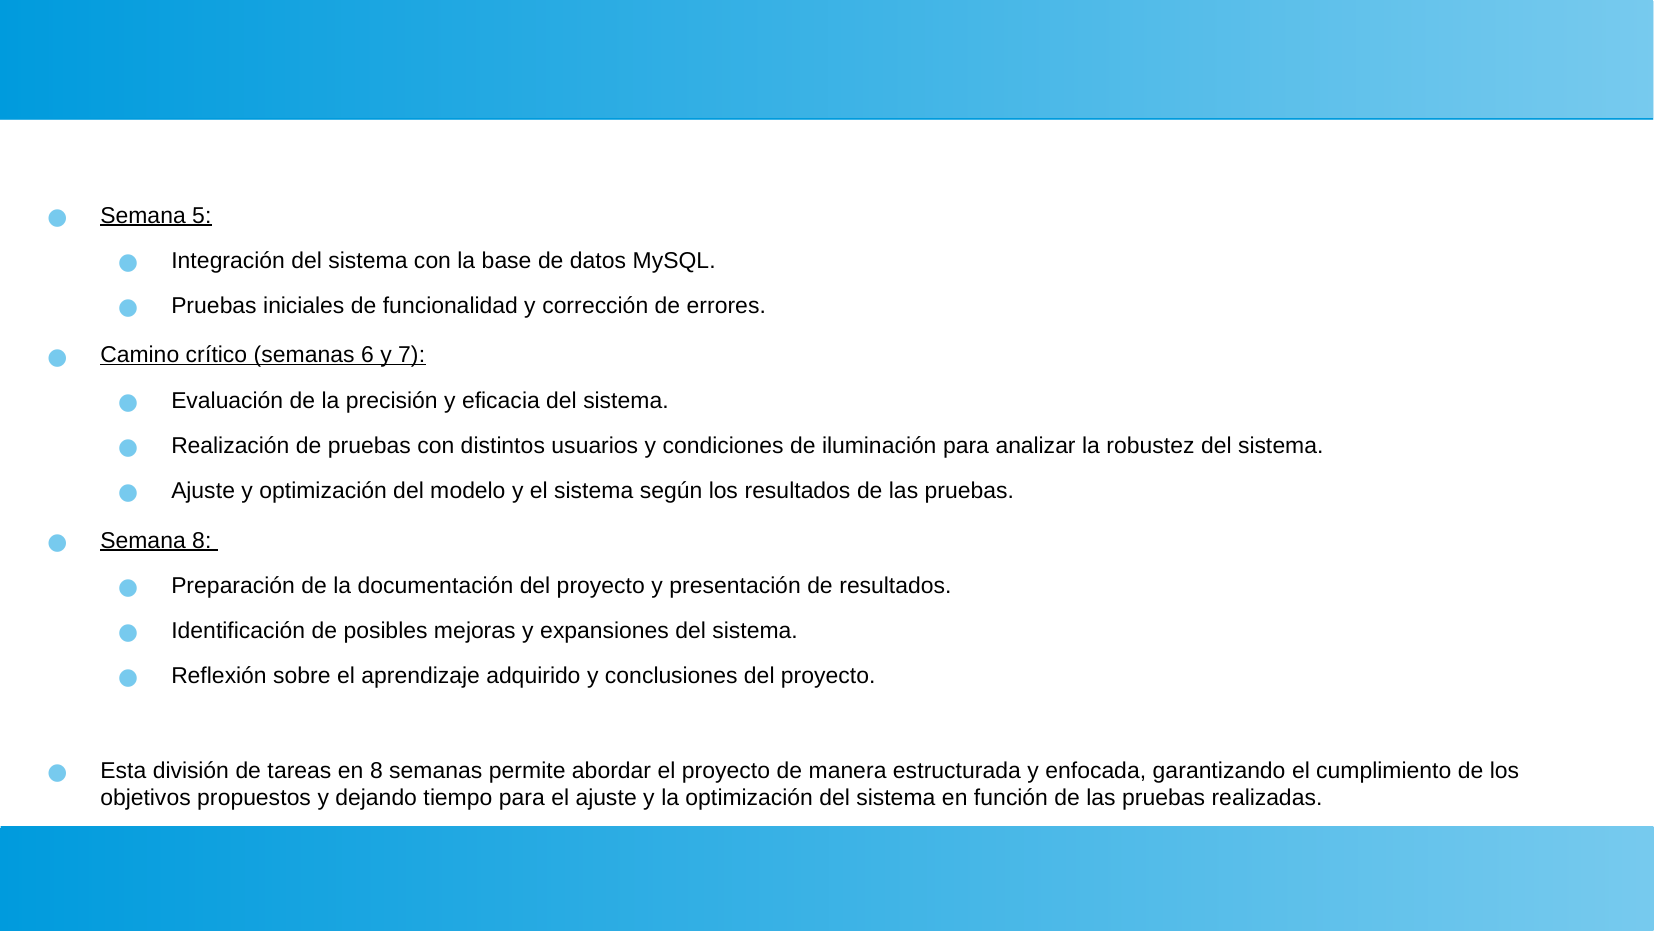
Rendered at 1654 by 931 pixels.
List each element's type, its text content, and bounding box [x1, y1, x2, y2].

text_box Semana 5: Integración del sistema con la base de datos MySQL. Pruebas iniciales de funcionalidad y corrección de errores. Camino crítico (semanas 6 y 7): Evaluación de la precisión y eficacia del sistema. Realización de pruebas con distintos usuarios y condiciones de iluminación para analizar la robustez del sistema. Ajuste y optimización del modelo y el sistema según los resultados de las pruebas. Semana 8: Preparación de la documentación del proyecto y presentación de resultados. Identificación de posibles mejoras y expansiones del sistema. Reflexión sobre el aprendizaje adquirido y conclusiones del proyecto. Esta división de tareas en 8 semanas permite abordar el proyecto de manera estructurada y enfocada, garantizando el cumplimiento de los objetivos propuestos y dejando tiempo para el ajuste y la optimización del sistema en función de las pruebas realizadas. [29, 118, 1565, 768]
